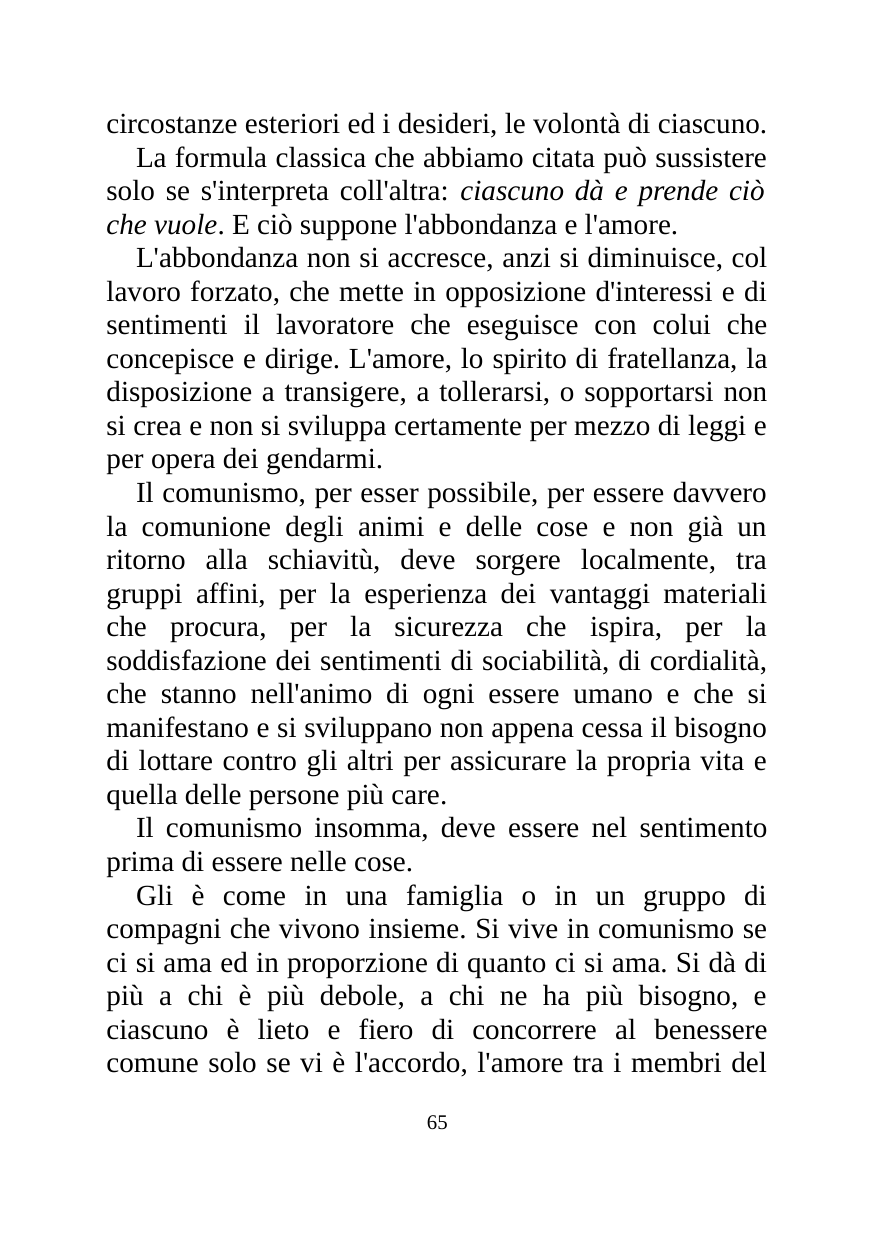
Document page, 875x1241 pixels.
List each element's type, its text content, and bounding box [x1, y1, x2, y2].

text La formula classica che abbiamo citata può sussistere solo se s'interpreta coll'altra: ciascuno dà e prende ciò che vuole. E ciò suppone l'abbondanza e l'amore. [106, 140, 768, 240]
text Il comunismo, per esser possibile, per essere davvero la comunione degli animi e delle cose e non già un ritorno alla schiavitù, deve sorgere localmente, tra gruppi affini, per la esperienza dei vantaggi materiali che procura, per la sicurezza che ispira, per la soddisfazione dei sentimenti di sociabilità, di cordialità, che stanno nell'animo di ogni essere umano e che si manifestano e si sviluppano non appena cessa il bisogno di lottare contro gli altri per assicurare la propria vita e quella delle persone più care. [106, 475, 768, 811]
text Il comunismo insomma, deve essere nel sentimento prima di essere nelle cose. [106, 811, 768, 878]
text L'abbondanza non si accresce, anzi si diminuisce, col lavoro forzato, che mette in opposizione d'interessi e di sentimenti il lavoratore che eseguisce con colui che concepisce e dirige. L'amore, lo spirito di fratellanza, la disposizione a transigere, a tollerarsi, o sopportarsi non si crea e non si sviluppa certamente per mezzo di leggi e per opera dei gendarmi. [106, 240, 768, 475]
text circostanze esteriori ed i desideri, le volontà di ciascuno. [106, 106, 768, 140]
text Gli è come in una famiglia o in un gruppo di compagni che vivono insieme. Si vive in comunismo se ci si ama ed in proporzione di quanto ci si ama. Si dà di più a chi è più debole, a chi ne ha più bisogno, e ciascuno è lieto e fiero di concorrere al benessere comune solo se vi è l'accordo, l'amore tra i membri del [106, 878, 768, 1079]
